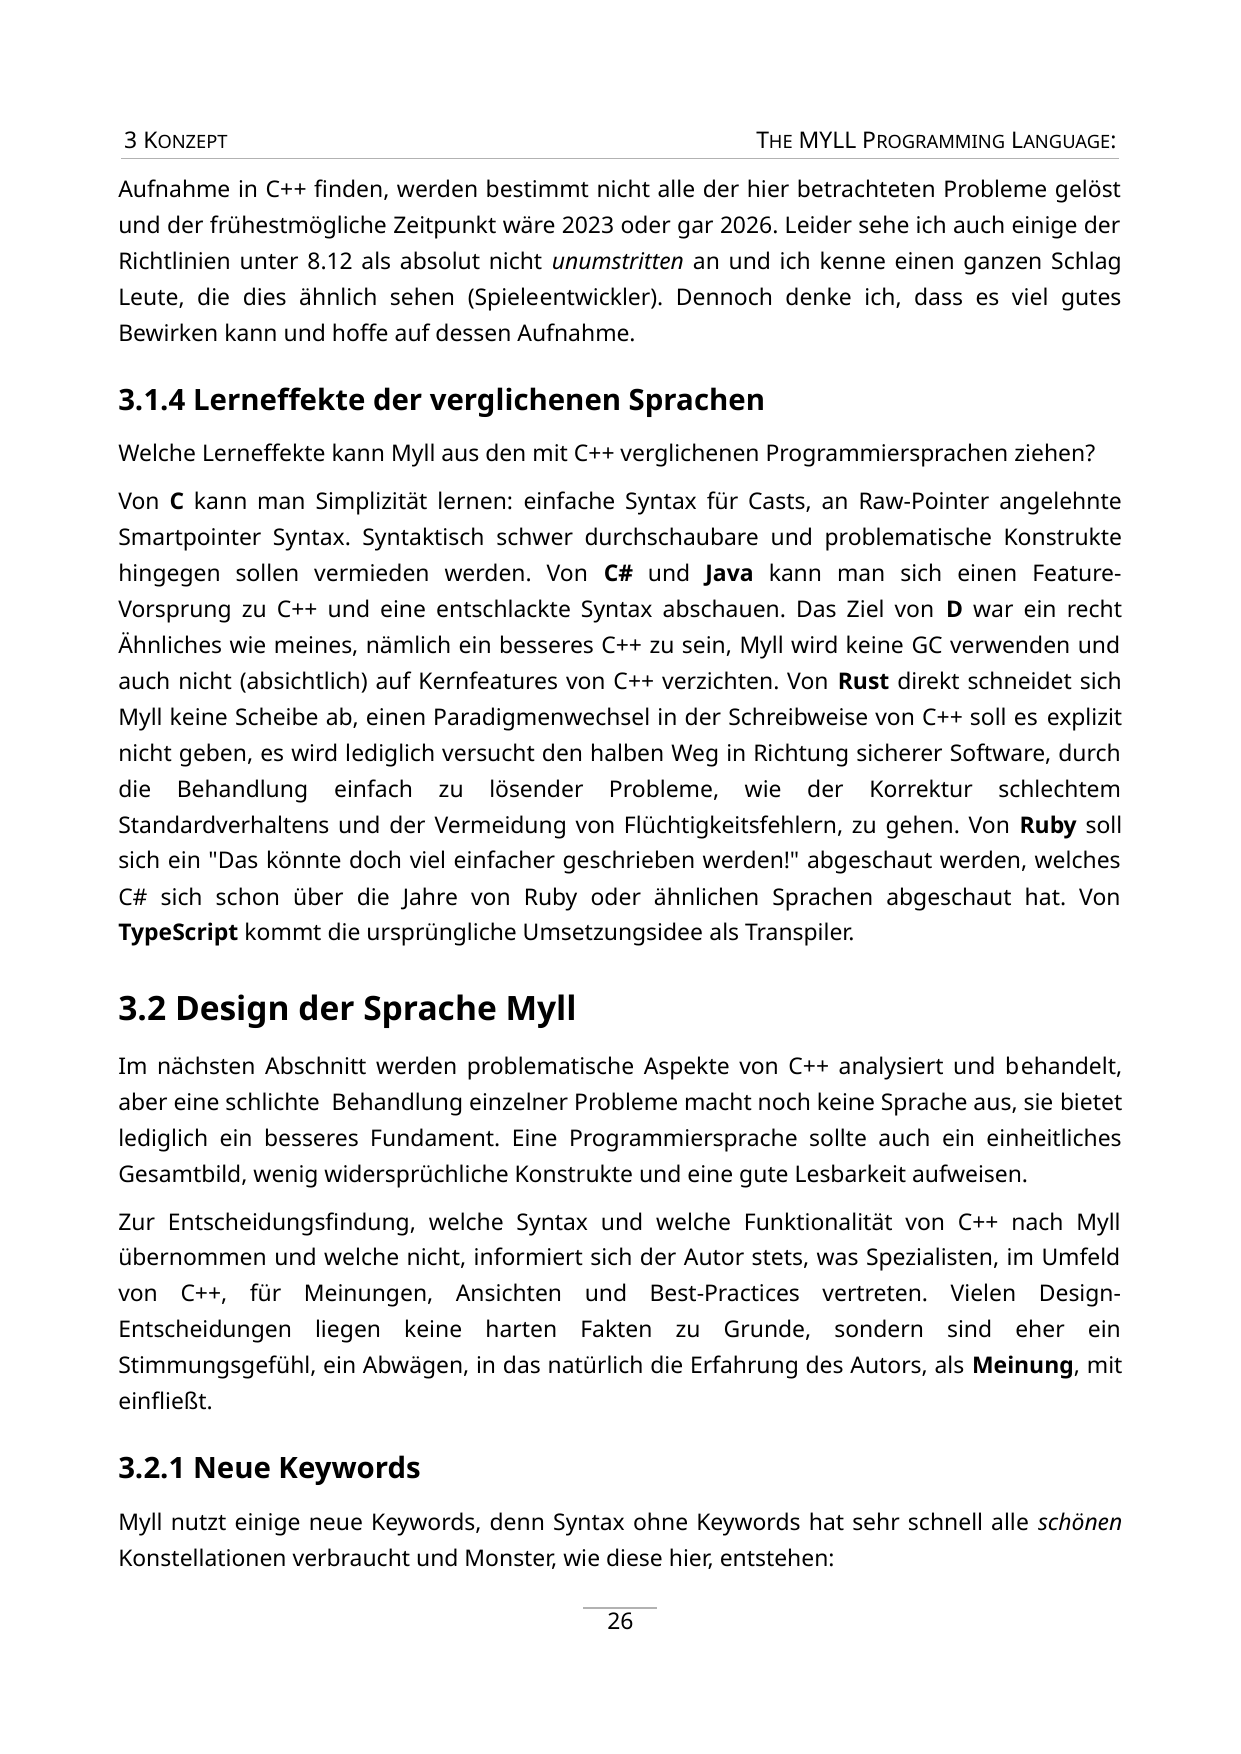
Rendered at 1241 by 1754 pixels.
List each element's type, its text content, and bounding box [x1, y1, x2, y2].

subtitle Neue Keywords [118, 1447, 1122, 1487]
text Welche Lerneffekte kann Myll aus den mit C++ verglichenen Programmiersprachen ziehen? [118, 437, 1122, 469]
subtitle Lerneffekte der verglichenen Sprachen [118, 379, 1122, 419]
text Im nächsten Abschnitt werden problematische Aspekte von C++ analysiert und behandelt, aber eine schlichte Behandlung einzelner Probleme macht noch keine Sprache aus, sie bietet lediglich ein besseres Fundament. Eine Programmiersprache sollte auch ein einheitliches Gesamtbild, wenig widersprüchliche Konstrukte und eine gute Lesbarkeit aufweisen. [118, 1050, 1122, 1189]
text Von C kann man Simplizität lernen: einfache Syntax für Casts, an Raw-Pointer angelehnte Smartpointer Syntax. Syntaktisch schwer durchschaubare und problematische Konstrukte hingegen sollen vermieden werden. Von C# und Java kann man sich einen Feature-Vorsprung zu C++ und eine entschlackte Syntax abschauen. Das Ziel von D war ein recht Ähnliches wie meines, nämlich ein besseres C++ zu sein, Myll wird keine GC verwenden und auch nicht (absichtlich) auf Kernfeatures von C++ verzichten. Von Rust direkt schneidet sich Myll keine Scheibe ab, einen Paradigmenwechsel in der Schreibweise von C++ soll es explizit nicht geben, es wird lediglich versucht den halben Weg in Richtung sicherer Software, durch die Behandlung einfach zu lösender Probleme, wie der Korrektur schlechtem Standardverhaltens und der Vermeidung von Flüchtigkeitsfehlern, zu gehen. Von Ruby soll sich ein "Das könnte doch viel einfacher geschrieben werden!" abgeschaut werden, welches C# sich schon über die Jahre von Ruby oder ähnlichen Sprachen abgeschaut hat. Von TypeScript kommt die ursprüngliche Umsetzungsidee als Transpiler. [118, 485, 1122, 948]
text Aufnahme in C+⁠+ finden, werden bestimmt nicht alle der hier betrachteten Probleme gelöst und der frühestmögliche Zeitpunkt wäre 2023 oder gar 2026. Leider sehe ich auch einige der Richtlinien unter 8.12 als absolut nicht unumstritten an und ich kenne einen ganzen Schlag Leute, die dies ähnlich sehen (Spiele­entwickler). Dennoch denke ich, dass es viel gutes Bewirken kann und hoffe auf dessen Aufnahme. [118, 173, 1122, 348]
text Myll nutzt einige neue Keywords, denn Syntax ohne Keywords hat sehr schnell alle schönen Konstellationen verbraucht und Monster, wie diese hier, entstehen: [118, 1506, 1122, 1573]
text Zur Entscheidungsfindung, welche Syntax und welche Funktionalität von C++ nach Myll übernommen und welche nicht, informiert sich der Autor stets, was Spezialisten, im Umfeld von C++, für Meinungen, Ansichten und Best-Practices vertreten. Vielen Design-Entscheidungen liegen keine harten Fakten zu Grunde, sondern sind eher ein Stimmungsgefühl, ein Abwägen, in das natürlich die Erfahrung des Autors, als Meinung, mit einfließt. [118, 1205, 1122, 1416]
subtitle Design der Sprache Myll [118, 985, 1122, 1031]
